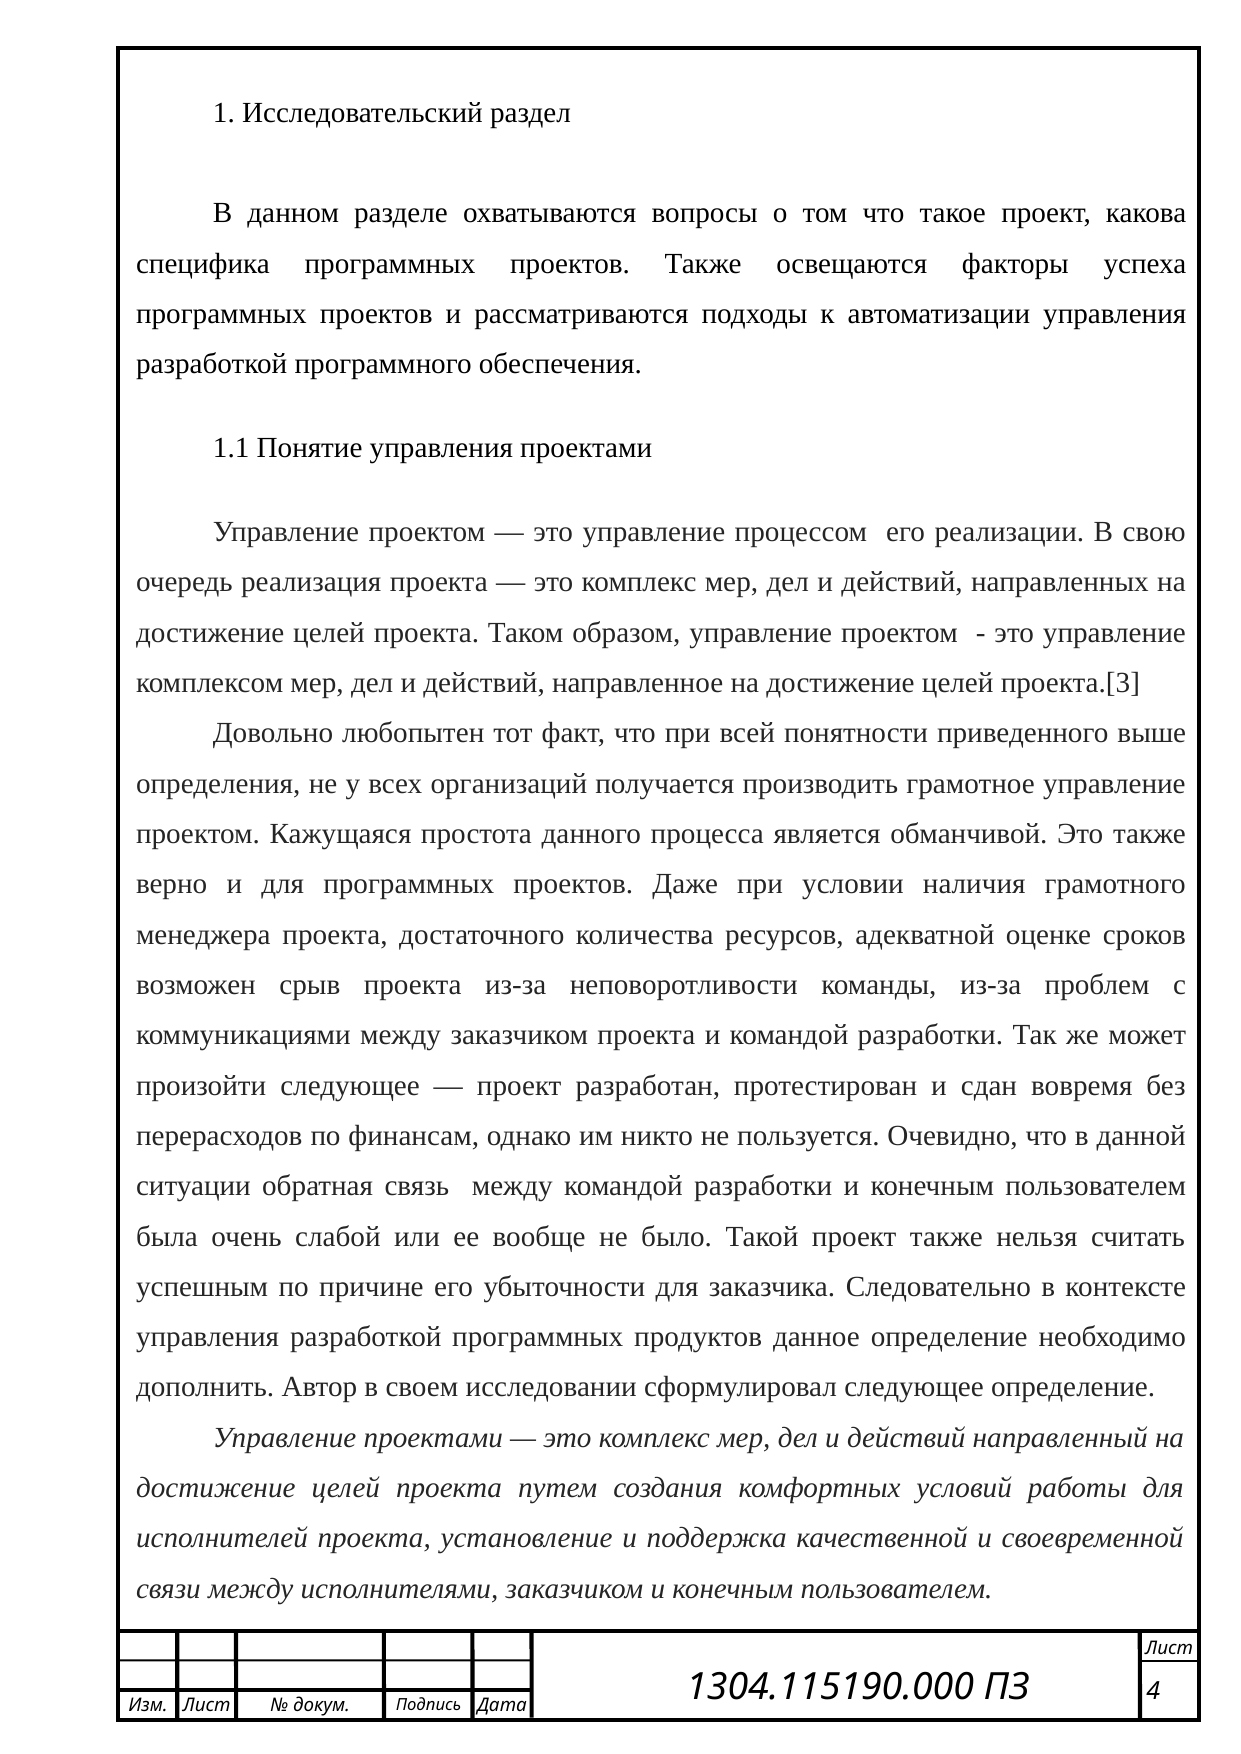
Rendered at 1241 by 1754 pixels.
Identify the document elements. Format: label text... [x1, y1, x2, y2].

text 1.1 Понятие управления проектами [136, 430, 1187, 464]
text Управление проектами — это комплекс мер, дел и действий направленный на достижение целей проекта путем создания комфортных условий работы для исполнителей проекта, установление и поддержка качественной и своевременной связи между исполнителями, заказчиком и конечным пользователем. [136, 1420, 1187, 1604]
text 1. Исследовательский раздел [136, 95, 1187, 128]
text В данном разделе охватываются вопросы о том что такое проект, какова специфика программных проектов. Также освещаются факторы успеха программных проектов и рассматриваются подходы к автоматизации управления разработкой программного обеспечения. [136, 196, 1187, 380]
text Управление проектом — это управление процессом его реализации. В свою очередь реализация проекта — это комплекс мер, дел и действий, направленных на достижение целей проекта. Таком образом, управление проектом - это управление комплексом мер, дел и действий, направленное на достижение целей проекта.[3] [136, 514, 1187, 699]
text Довольно любопытен тот факт, что при всей понятности приведенного выше определения, не у всех организаций получается производить грамотное управление проектом. Кажущаяся простота данного процесса является обманчивой. Это также верно и для программных проектов. Даже при условии наличия грамотного менеджера проекта, достаточного количества ресурсов, адекватной оценке сроков возможен срыв проекта из-за неповоротливости команды, из-за проблем с коммуникациями между заказчиком проекта и командой разработки. Так же может произойти следующее — проект разработан, протестирован и сдан вовремя без перерасходов по финансам, однако им никто не пользуется. Очевидно, что в данной ситуации обратная связь между командой разработки и конечным пользователем была очень слабой или ее вообще не было. Такой проект также нельзя считать успешным по причине его убыточности для заказчика. Следовательно в контексте управления разработкой программных продуктов данное определение необходимо дополнить. Автор в своем исследовании сформулировал следующее определение. [136, 716, 1187, 1403]
